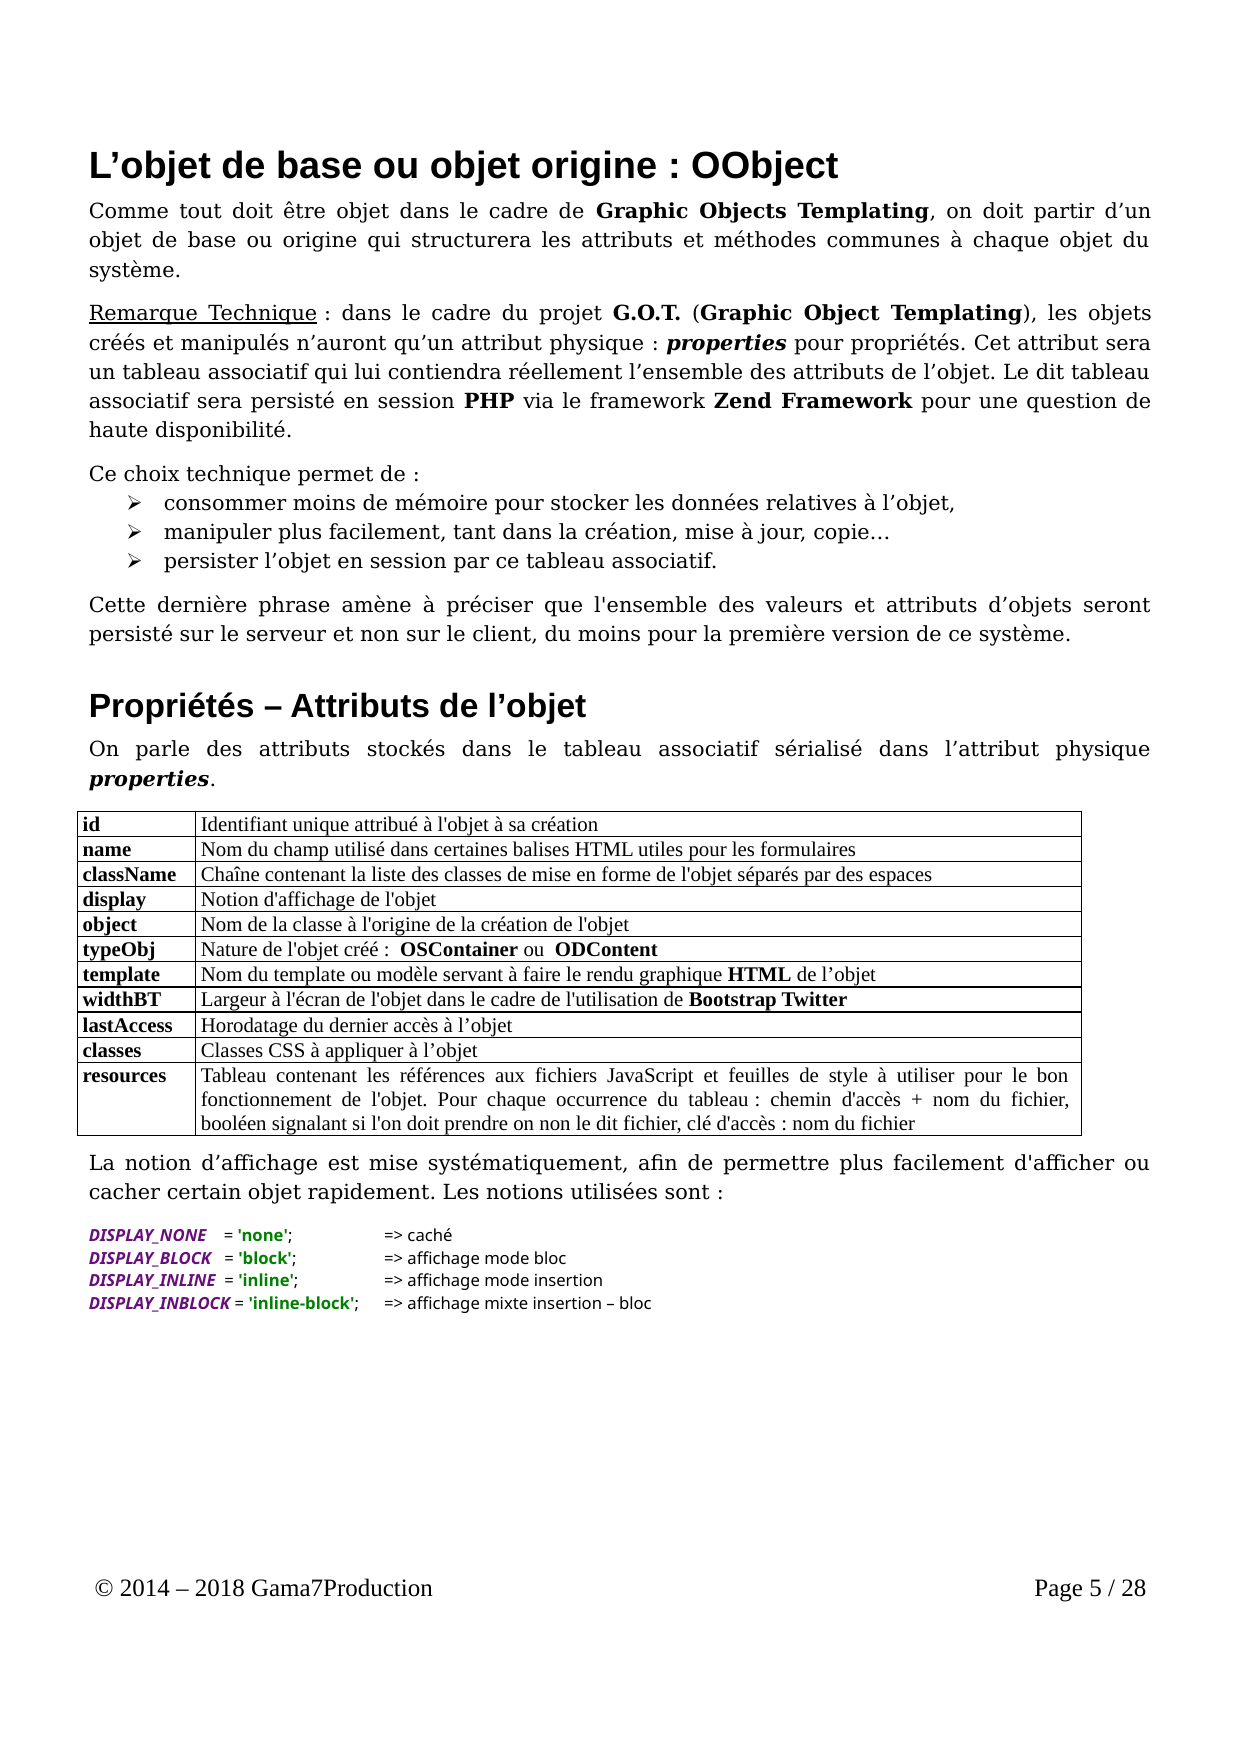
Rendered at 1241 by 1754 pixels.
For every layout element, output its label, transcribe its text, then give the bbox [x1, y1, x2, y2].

table_cell Tableau contenant les références aux fichiers JavaScript et feuilles de style à utiliser pour le bon fonctionnement de l'objet. Pour chaque occurrence du tableau : chemin d'accès + nom du fichier, booléen signalant si l'on doit prendre on non le dit fichier, clé d'accès : nom du fichier [196, 1063, 1081, 1135]
table_cell Largeur à l'écran de l'objet dans le cadre de l'utilisation de Bootstrap Twitter [196, 988, 1081, 1011]
table_cell Horodatage du dernier accès à l’objet [196, 1013, 1081, 1037]
table_cell className [78, 862, 195, 886]
table_header id [78, 812, 195, 836]
text Ce choix technique permet de : [88, 462, 1152, 486]
table_cell Nom de la classe à l'origine de la création de l'objet [196, 912, 1081, 936]
text La notion d’affichage est mise systématiquement, afin de permettre plus facilement d'afficher ou cacher certain objet rapidement. Les notions utilisées sont : [88, 1151, 1152, 1204]
table_cell Nature de l'objet créé : OSContainer ou ODContent [196, 937, 1081, 961]
table_cell Classes CSS à appliquer à l’objet [196, 1038, 1081, 1062]
table_cell typeObj [78, 937, 195, 961]
table_cell widthBT [78, 988, 195, 1011]
text Comme tout doit être objet dans le cadre de Graphic Objects Templating, on doit partir d’un objet de base ou origine qui structurera les attributs et méthodes communes à chaque objet du système. [88, 199, 1152, 282]
table_cell name [78, 837, 195, 861]
table_cell Notion d'affichage de l'objet [196, 887, 1081, 911]
table_cell lastAccess [78, 1013, 195, 1037]
text Remarque Technique : dans le cadre du projet G.O.T. (Graphic Object Templating), les objets créés et manipulés n’auront qu’un attribut physique : properties pour propriétés. Cet attribut sera un tableau associatif qui lui contiendra réellement l’ensemble des attributs de l’objet. Le dit tableau associatif sera persisté en session PHP via le framework Zend Framework pour une question de haute disponibilité. [88, 301, 1152, 443]
list persister l’objet en session par ce tableau associatif. [126, 549, 1152, 573]
subtitle Propriétés – Attributs de l’objet [88, 686, 1152, 725]
table_cell Chaîne contenant la liste des classes de mise en forme de l'objet séparés par des espaces [196, 862, 1081, 886]
text DISPLAY_NONE = 'none'; => caché [88, 1224, 1152, 1246]
table_cell template [78, 962, 195, 986]
list consommer moins de mémoire pour stocker les données relatives à l’objet, [126, 491, 1152, 515]
table_cell object [78, 912, 195, 936]
table_cell display [78, 887, 195, 911]
text Cette dernière phrase amène à préciser que l'ensemble des valeurs et attributs d’objets seront persisté sur le serveur et non sur le client, du moins pour la première version de ce système. [88, 593, 1152, 646]
table_header Identifiant unique attribué à l'objet à sa création [196, 812, 1081, 836]
table_cell Nom du template ou modèle servant à faire le rendu graphique HTML de l’objet [196, 962, 1081, 986]
subtitle L’objet de base ou objet origine : OObject [88, 143, 1152, 187]
table_cell Nom du champ utilisé dans certaines balises HTML utiles pour les formulaires [196, 837, 1081, 861]
text DISPLAY_BLOCK = 'block'; => affichage mode bloc [88, 1246, 1152, 1269]
list manipuler plus facilement, tant dans la création, mise à jour, copie… [126, 520, 1152, 544]
text On parle des attributs stockés dans le tableau associatif sérialisé dans l’attribut physique properties. [88, 737, 1152, 791]
text DISPLAY_INBLOCK = 'inline-block'; => affichage mixte insertion – bloc [88, 1292, 1152, 1314]
text DISPLAY_INLINE = 'inline'; => affichage mode insertion [88, 1269, 1152, 1292]
table_cell resources [78, 1063, 195, 1135]
table_cell classes [78, 1038, 195, 1062]
